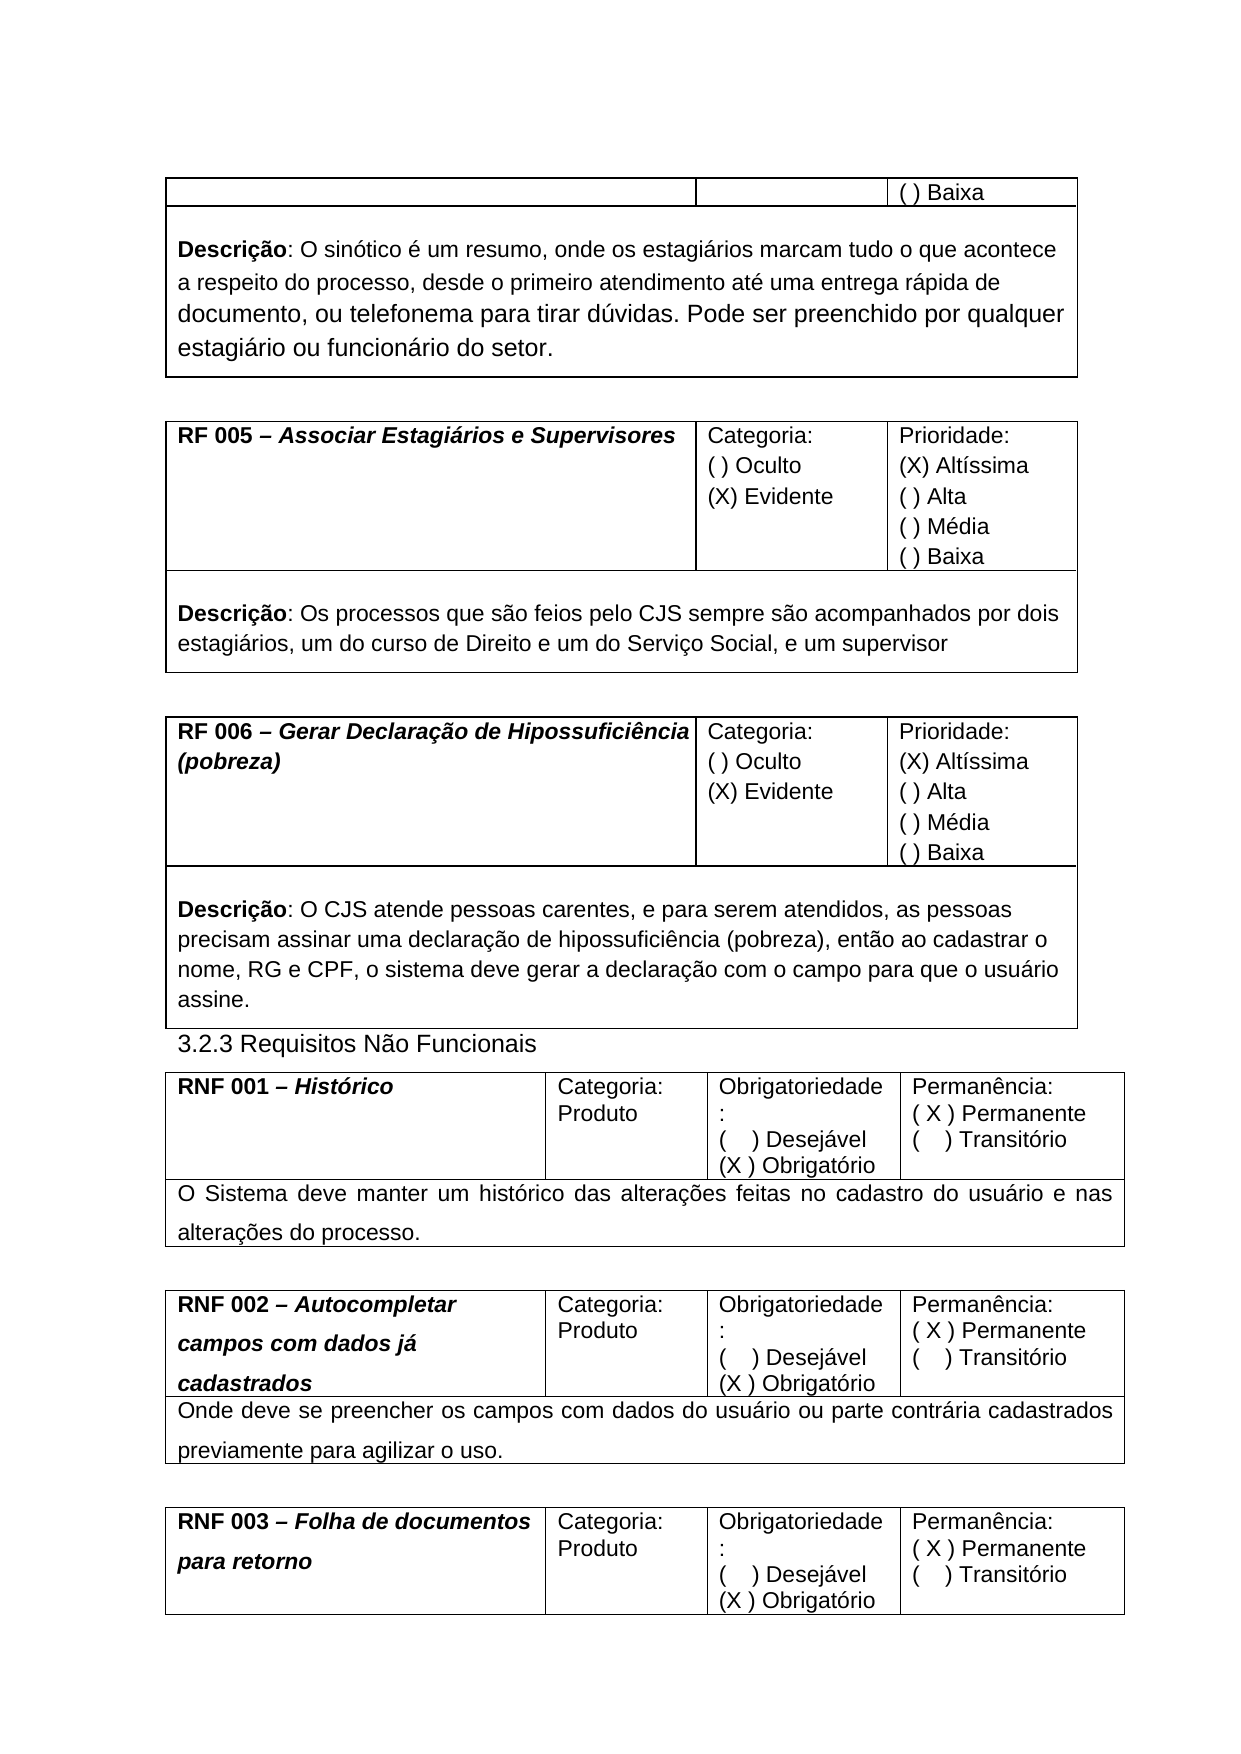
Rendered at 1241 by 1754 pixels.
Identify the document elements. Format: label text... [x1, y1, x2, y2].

table_header Permanência: ( X ) Permanente ( ) Transitório [901, 1073, 1124, 1179]
table_header Obrigatoriedade: ( ) Desejável (X ) Obrigatório [708, 1291, 900, 1396]
table_header Categoria: ( ) Oculto (X) Evidente [697, 718, 887, 865]
table_header RF 005 – Associar Estagiários e Supervisores [167, 422, 695, 569]
table_header [697, 179, 887, 205]
table_cell Descrição: O CJS atende pessoas carentes, e para serem atendidos, as pessoas precisam assinar uma declaração de hipossuficiência (pobreza), então ao cadastrar o nome, RG e CPF, o sistema deve gerar a declaração com o campo para que o usuário assine. [167, 865, 1077, 1027]
table_cell Onde deve se preencher os campos com dados do usuário ou parte contrária cadastrados previamente para agilizar o uso. [166, 1397, 1124, 1463]
table_cell Descrição: Os processos que são feios pelo CJS sempre são acompanhados por dois estagiários, um do curso de Direito e um do Serviço Social, e um supervisor [167, 570, 1077, 672]
text 3.2.3 Requisitos Não Funcionais [177, 1029, 1122, 1058]
table_header [167, 179, 695, 205]
table_header Permanência: ( X ) Permanente ( ) Transitório [901, 1508, 1124, 1614]
table_header Permanência: ( X ) Permanente ( ) Transitório [901, 1291, 1124, 1396]
table_header RF 006 – Gerar Declaração de Hipossuficiência (pobreza) [167, 718, 695, 865]
table_header Categoria: Produto [546, 1291, 707, 1396]
table_header Categoria: Produto [546, 1073, 707, 1179]
table_header RNF 003 – Folha de documentos para retorno [166, 1508, 545, 1614]
table_cell O Sistema deve manter um histórico das alterações feitas no cadastro do usuário e nas alterações do processo. [166, 1180, 1124, 1246]
table_header ( ) Baixa [888, 179, 1077, 205]
table_header Categoria: Produto [546, 1508, 707, 1614]
table_header Prioridade: (X) Altíssima ( ) Alta ( ) Média ( ) Baixa [888, 718, 1077, 865]
table_cell Descrição: O sinótico é um resumo, onde os estagiários marcam tudo o que acontece a respeito do processo, desde o primeiro atendimento até uma entrega rápida de documento, ou telefonema para tirar dúvidas. Pode ser preenchido por qualquer estagiário ou funcionário do setor. [167, 205, 1077, 376]
table_header Prioridade: (X) Altíssima ( ) Alta ( ) Média ( ) Baixa [888, 422, 1077, 569]
table_header RNF 001 – Histórico [166, 1073, 545, 1179]
table_header Obrigatoriedade: ( ) Desejável (X ) Obrigatório [708, 1508, 900, 1614]
table_header Categoria: ( ) Oculto (X) Evidente [697, 422, 887, 569]
table_header RNF 002 – Autocompletar campos com dados já cadastrados [166, 1291, 545, 1396]
table_header Obrigatoriedade: ( ) Desejável (X ) Obrigatório [708, 1073, 900, 1179]
